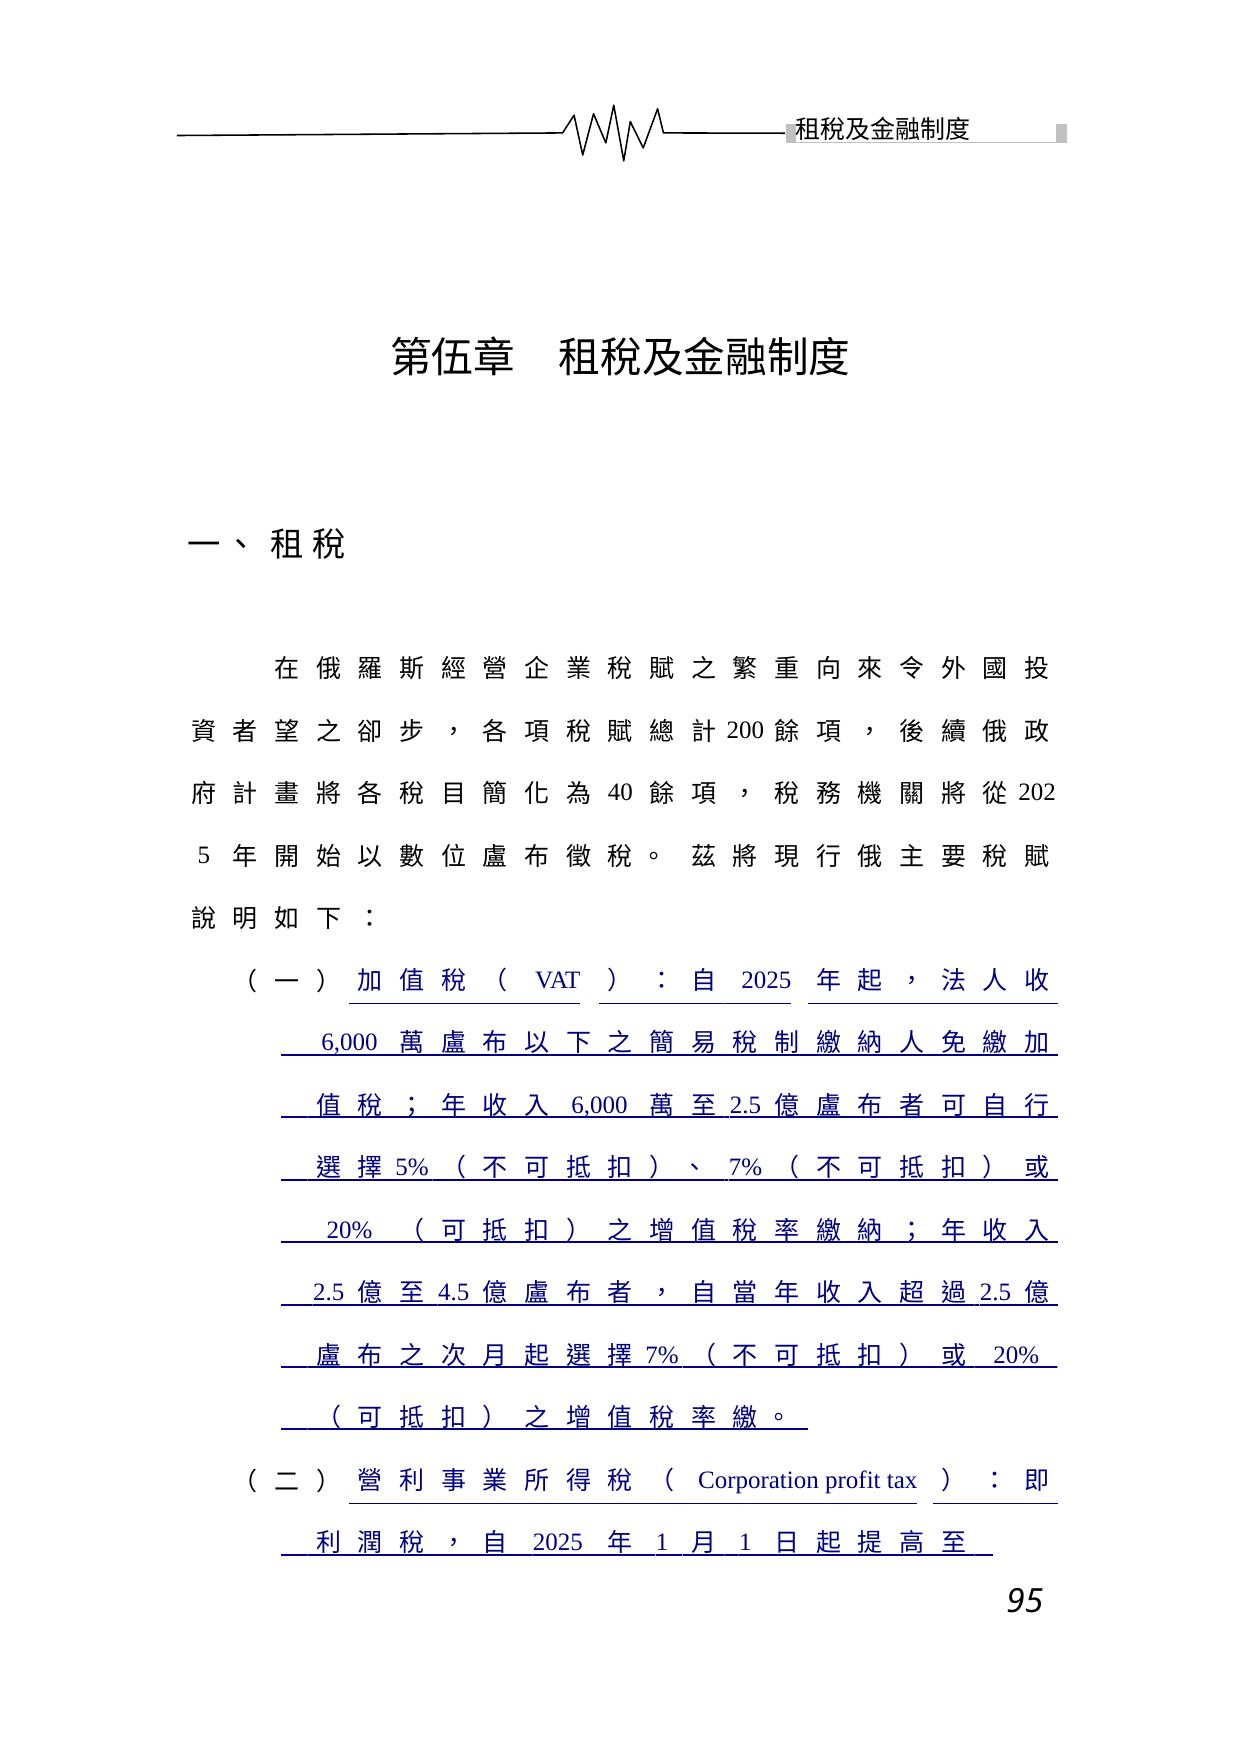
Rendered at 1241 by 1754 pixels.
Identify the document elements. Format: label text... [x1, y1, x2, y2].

text 在俄羅斯經營企業稅賦之繁重向來令外國投資者望之卻步，各項稅賦總計200餘項，後續俄政府計畫將各稅目簡化為40餘項，稅務機關將從2025年開始以數位盧布徵稅。茲將現行俄主要稅賦說明如下： [183, 625, 1058, 938]
text 第伍章 租稅及金融制度 [183, 313, 1058, 375]
text （一）加值稅（VAT）：自2025年起，法人收6,000萬盧布以下之簡易稅制繳納人免繳加值稅；年收入6,000萬至2.5億盧布者可自行選擇5%（不可抵扣）、7%（不可抵扣）或20%（可抵扣）之增值稅率繳納；年收入2.5億至4.5億盧布者，自當年收入超過2.5億盧布之次月起選擇7%（不可抵扣）或20%（可抵扣）之增值稅率繳。 [207, 938, 1058, 1438]
text 一、租稅 [183, 500, 1058, 563]
text （二）營利事業所得稅（Corporation profit tax）：即利潤稅，自2025年1月1日起提高至 [207, 1438, 1058, 1563]
